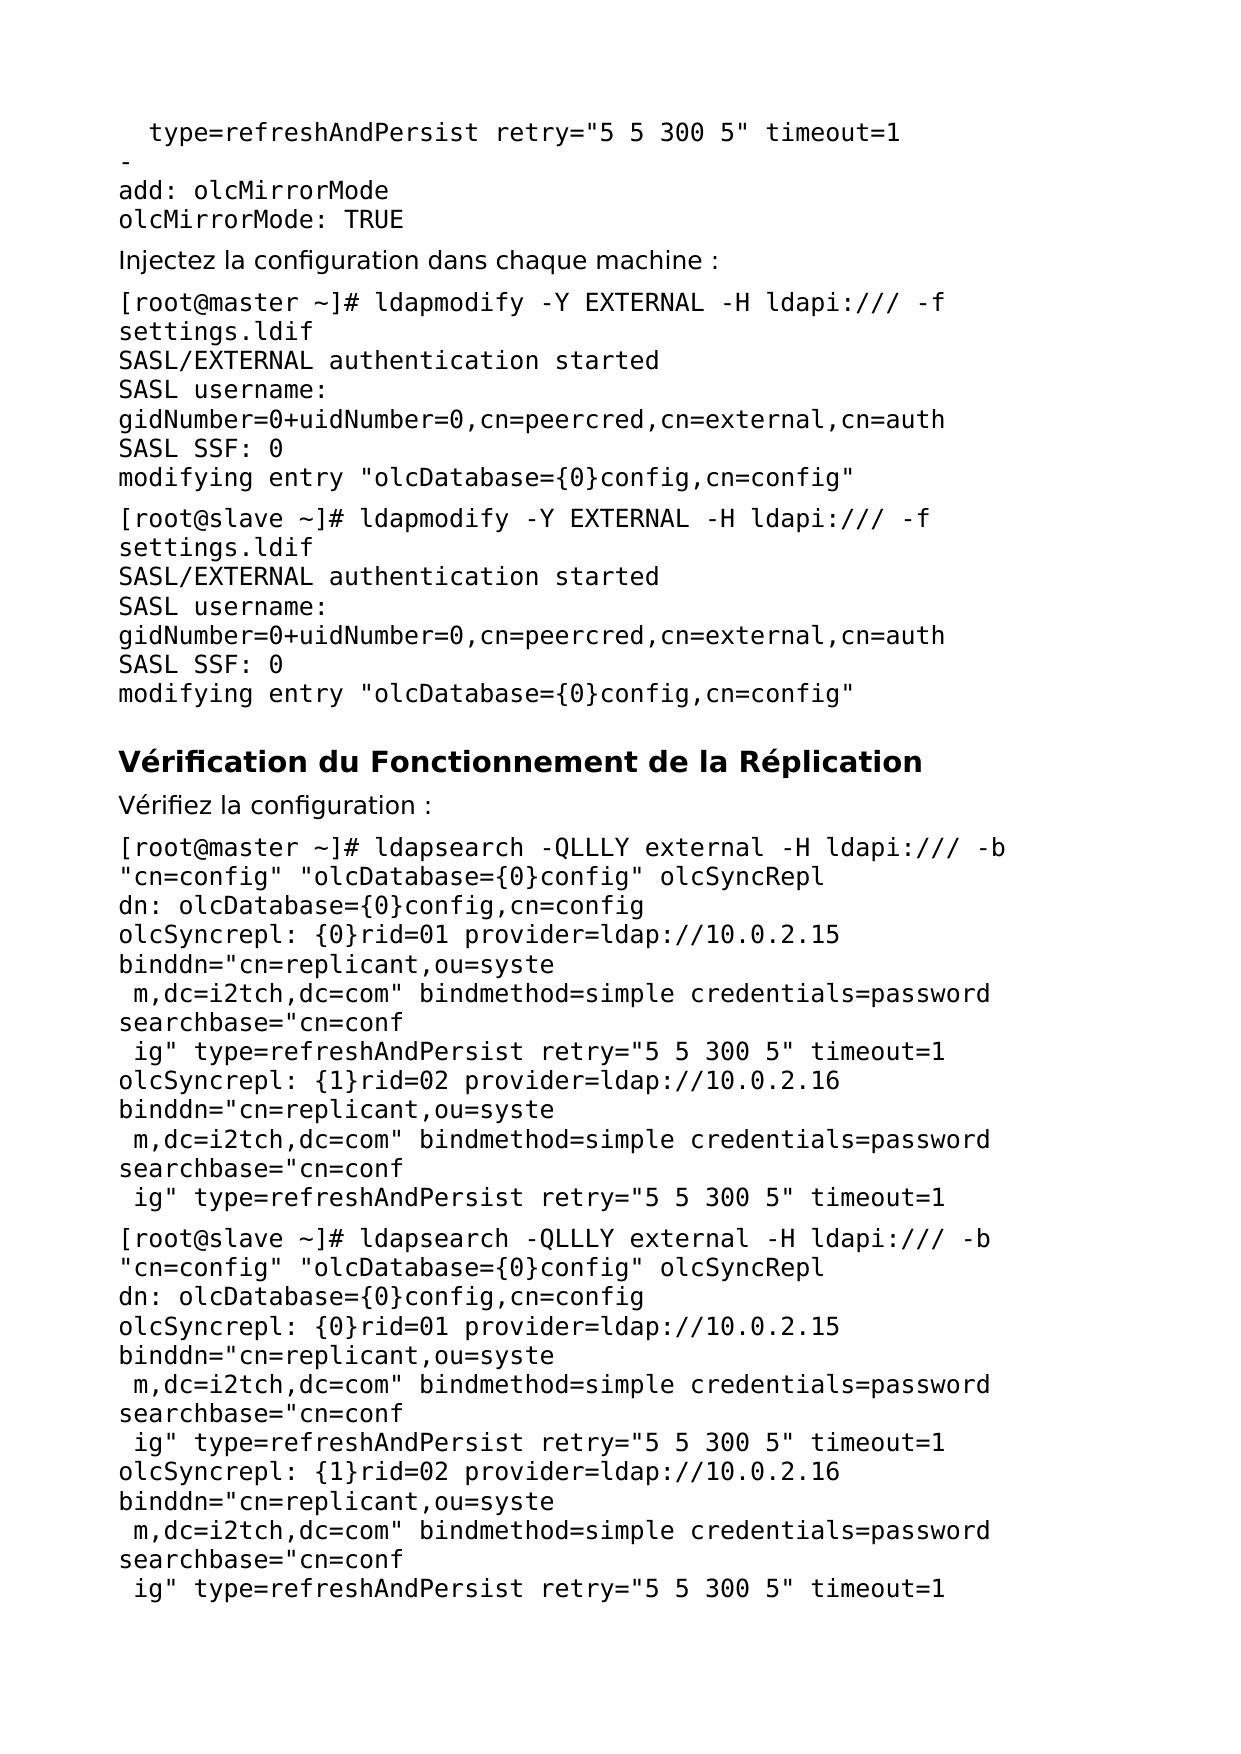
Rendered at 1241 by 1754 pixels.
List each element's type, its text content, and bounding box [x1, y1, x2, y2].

text [root@master ~]# ldapmodify -Y EXTERNAL -H ldapi:/// -f settings.ldif SASL/EXTERNAL authentication started SASL username: gidNumber=0+uidNumber=0,cn=peercred,cn=external,cn=auth SASL SSF: 0 modifying entry "olcDatabase={0}config,cn=config" [118, 288, 1122, 492]
text type=refreshAndPersist retry="5 5 300 5" timeout=1 - add: olcMirrorMode olcMirrorMode: TRUE [118, 118, 1122, 235]
subtitle Vérification du Fonctionnement de la Réplication [118, 745, 1122, 779]
text [root@slave ~]# ldapmodify -Y EXTERNAL -H ldapi:/// -f settings.ldif SASL/EXTERNAL authentication started SASL username: gidNumber=0+uidNumber=0,cn=peercred,cn=external,cn=auth SASL SSF: 0 modifying entry "olcDatabase={0}config,cn=config" [118, 504, 1122, 708]
text Vérifiez la configuration : [118, 792, 1122, 821]
text [root@slave ~]# ldapsearch -QLLLY external -H ldapi:/// -b "cn=config" "olcDatabase={0}config" olcSyncRepl dn: olcDatabase={0}config,cn=config olcSyncrepl: {0}rid=01 provider=ldap://10.0.2.15 binddn="cn=replicant,ou=syste m,dc=i2tch,dc=com" bindmethod=simple credentials=password searchbase="cn=conf ig" type=refreshAndPersist retry="5 5 300 5" timeout=1 olcSyncrepl: {1}rid=02 provider=ldap://10.0.2.16 binddn="cn=replicant,ou=syste m,dc=i2tch,dc=com" bindmethod=simple credentials=password searchbase="cn=conf ig" type=refreshAndPersist retry="5 5 300 5" timeout=1 [118, 1224, 1122, 1603]
text Injectez la configuration dans chaque machine : [118, 247, 1122, 276]
text [root@master ~]# ldapsearch -QLLLY external -H ldapi:/// -b "cn=config" "olcDatabase={0}config" olcSyncRepl dn: olcDatabase={0}config,cn=config olcSyncrepl: {0}rid=01 provider=ldap://10.0.2.15 binddn="cn=replicant,ou=syste m,dc=i2tch,dc=com" bindmethod=simple credentials=password searchbase="cn=conf ig" type=refreshAndPersist retry="5 5 300 5" timeout=1 olcSyncrepl: {1}rid=02 provider=ldap://10.0.2.16 binddn="cn=replicant,ou=syste m,dc=i2tch,dc=com" bindmethod=simple credentials=password searchbase="cn=conf ig" type=refreshAndPersist retry="5 5 300 5" timeout=1 [118, 833, 1122, 1212]
